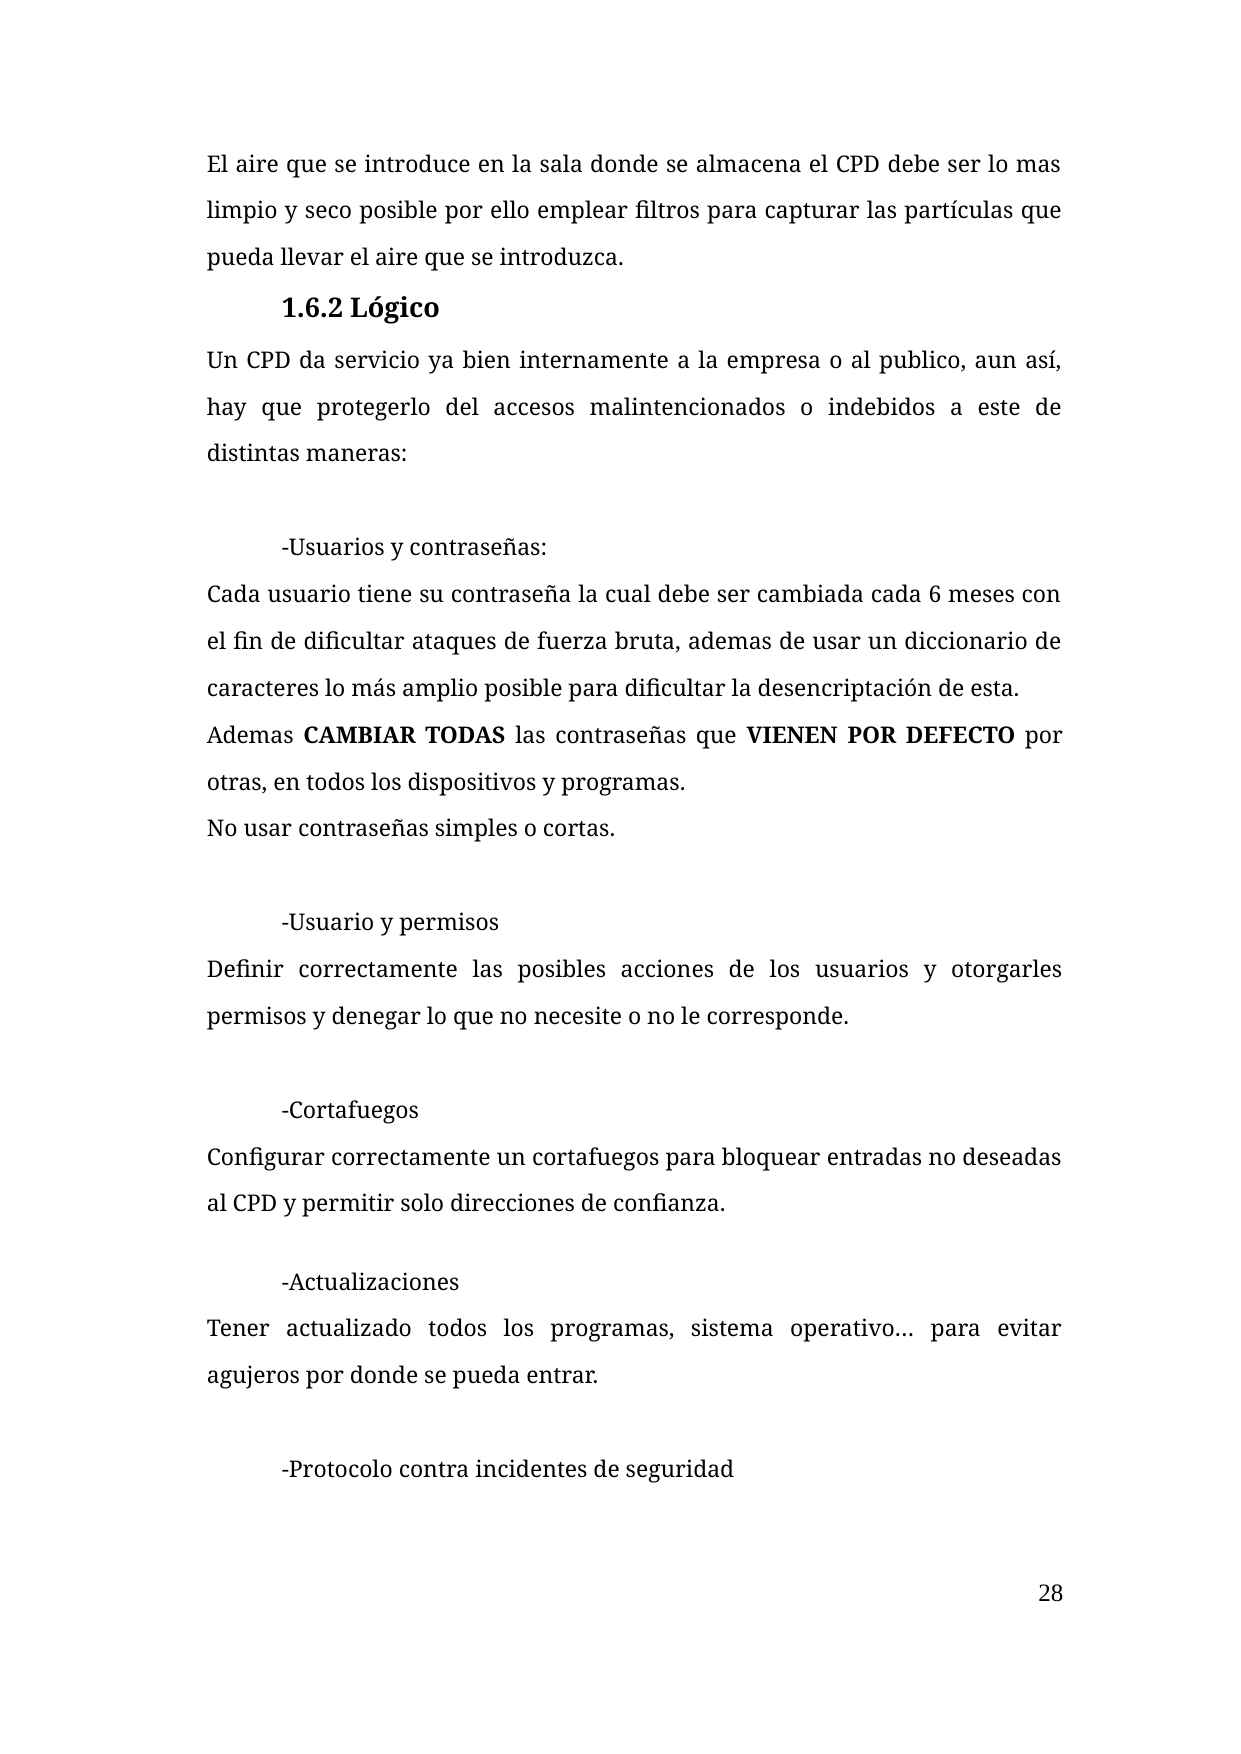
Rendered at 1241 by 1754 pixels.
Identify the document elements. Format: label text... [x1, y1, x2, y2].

text -Actualizaciones [207, 1265, 1063, 1297]
text -Protocolo contra incidentes de seguridad [207, 1453, 1063, 1484]
text -Usuario y permisos [207, 906, 1063, 937]
text Configurar correctamente un cortafuegos para bloquear entradas no deseadas al CPD y permitir solo direcciones de confianza. [207, 1140, 1063, 1218]
text Cada usuario tiene su contraseña la cual debe ser cambiada cada 6 meses con el fin de dificultar ataques de fuerza bruta, ademas de usar un diccionario de caracteres lo más amplio posible para dificultar la desencriptación de esta. [207, 578, 1063, 703]
text 1.6.2 Lógico [207, 288, 1063, 325]
text No usar contraseñas simples o cortas. [207, 812, 1063, 843]
text Tener actualizado todos los programas, sistema operativo… para evitar agujeros por donde se pueda entrar. [207, 1312, 1063, 1390]
text Un CPD da servicio ya bien internamente a la empresa o al publico, aun así, hay que protegerlo del accesos malintencionados o indebidos a este de distintas maneras: [207, 343, 1063, 468]
text -Usuarios y contraseñas: [207, 531, 1063, 562]
text -Cortafuegos [207, 1093, 1063, 1125]
text El aire que se introduce en la sala donde se almacena el CPD debe ser lo mas limpio y seco posible por ello emplear filtros para capturar las partículas que pueda llevar el aire que se introduzca. [207, 148, 1063, 273]
text Ademas CAMBIAR TODAS las contraseñas que VIENEN POR DEFECTO por otras, en todos los dispositivos y programas. [207, 718, 1063, 797]
text Definir correctamente las posibles acciones de los usuarios y otorgarles permisos y denegar lo que no necesite o no le corresponde. [207, 953, 1063, 1031]
